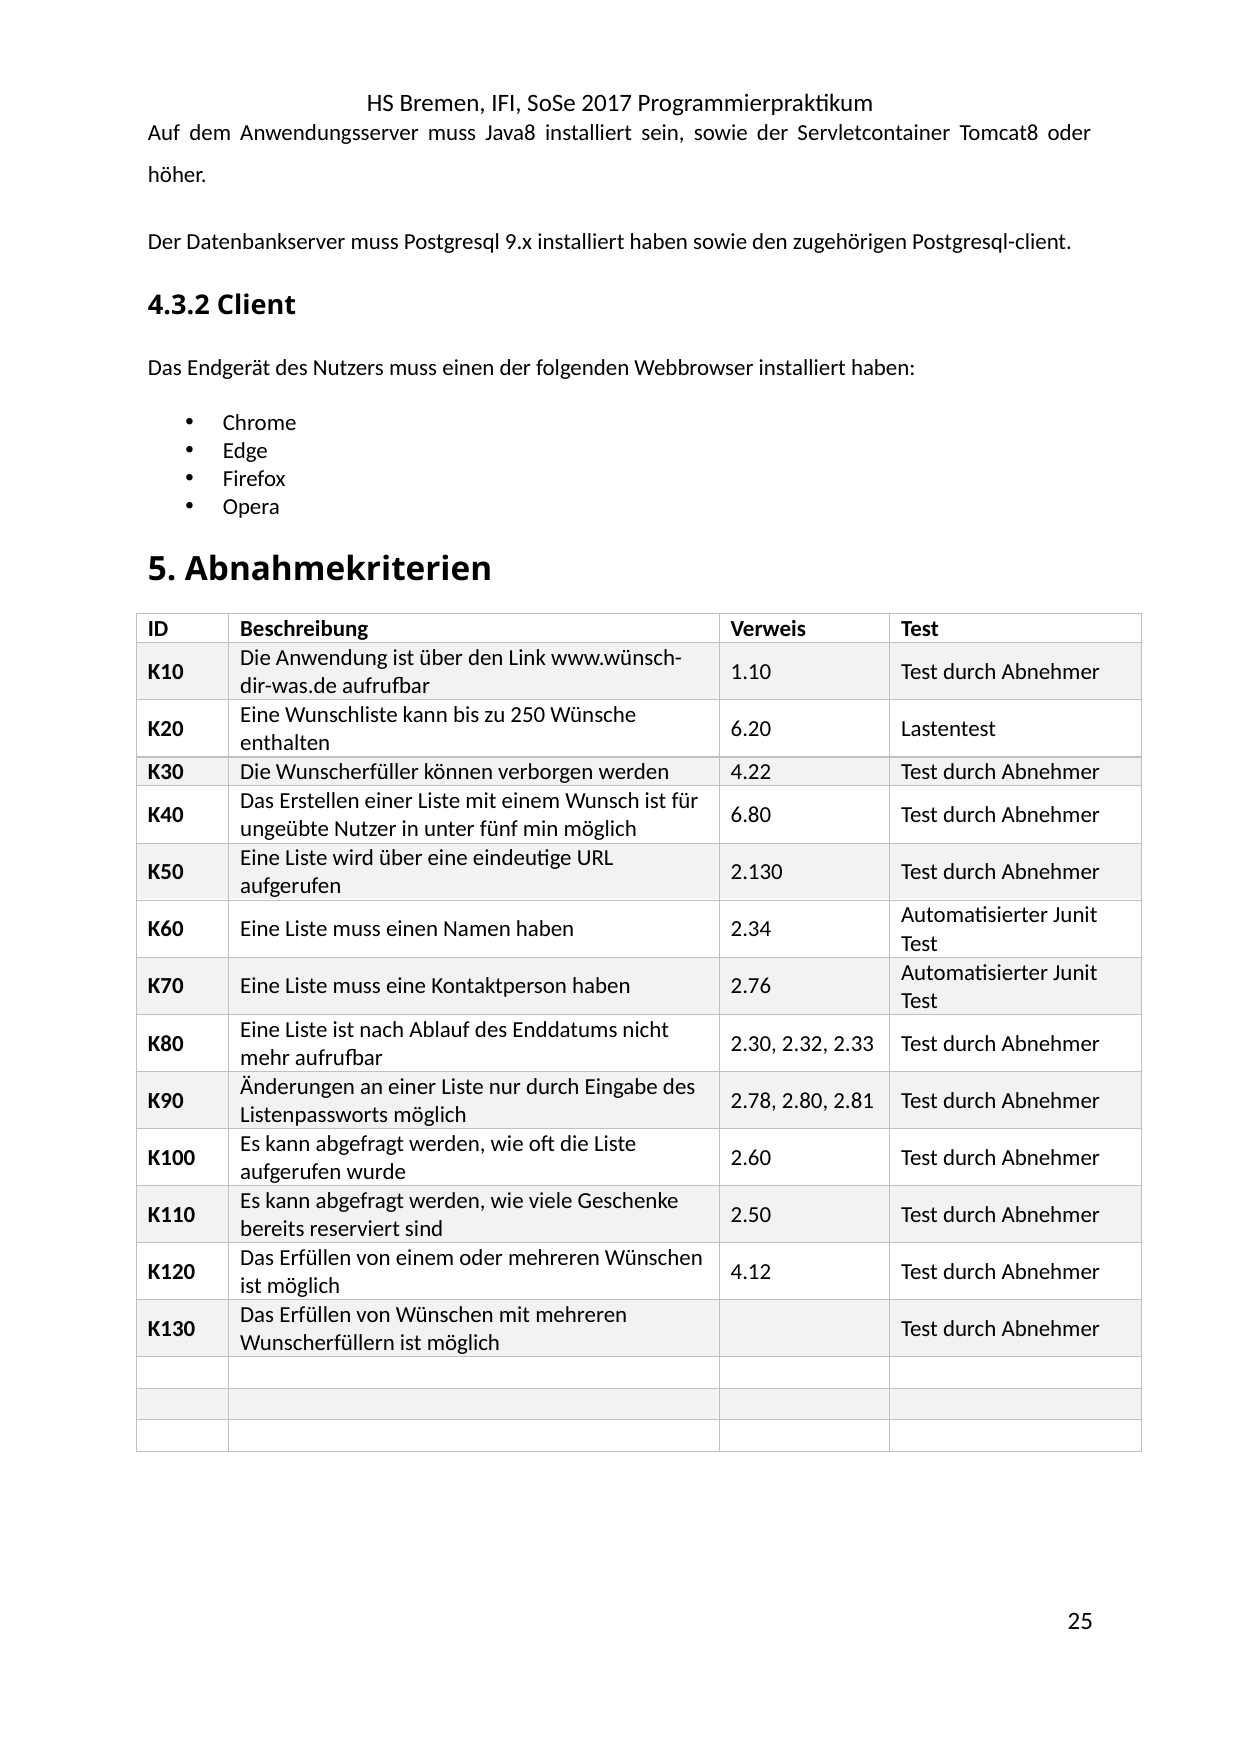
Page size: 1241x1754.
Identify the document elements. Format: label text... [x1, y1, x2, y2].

table_cell K100 [137, 1129, 228, 1185]
subtitle 5. Abnahmekriterien [148, 545, 1093, 590]
table_cell Test durch Abnehmer [890, 844, 1141, 899]
table_cell Automatisierter Junit Test [890, 901, 1141, 957]
table_cell K20 [137, 700, 228, 756]
table_cell [720, 1389, 889, 1419]
text Der Datenbankserver muss Postgresql 9.x installiert haben sowie den zugehörigen Postgresql-client. [148, 227, 1093, 255]
table_cell K50 [137, 844, 228, 899]
table_cell Test durch Abnehmer [890, 758, 1141, 785]
table_cell 2.30, 2.32, 2.33 [720, 1015, 889, 1071]
table_header Test [890, 614, 1141, 642]
table_cell K110 [137, 1186, 228, 1242]
table_cell Test durch Abnehmer [890, 1015, 1141, 1071]
table_cell 4.22 [720, 758, 889, 785]
table_cell K120 [137, 1243, 228, 1299]
table_cell Eine Liste ist nach Ablauf des Enddatums nicht mehr aufrufbar [229, 1015, 719, 1071]
table_cell Lastentest [890, 700, 1141, 756]
table_cell Änderungen an einer Liste nur durch Eingabe des Listenpassworts möglich [229, 1072, 719, 1128]
table_cell K30 [137, 758, 228, 785]
table_cell Eine Liste muss eine Kontaktperson haben [229, 958, 719, 1014]
table_cell K80 [137, 1015, 228, 1071]
table_cell 2.76 [720, 958, 889, 1014]
table_cell Eine Wunschliste kann bis zu 250 Wünsche enthalten [229, 700, 719, 756]
table_cell Eine Liste muss einen Namen haben [229, 901, 719, 957]
table_cell Es kann abgefragt werden, wie oft die Liste aufgerufen wurde [229, 1129, 719, 1185]
table_cell [229, 1389, 719, 1419]
table_cell 1.10 [720, 643, 889, 699]
table_cell 2.34 [720, 901, 889, 957]
text Auf dem Anwendungsserver muss Java8 installiert sein, sowie der Servletcontainer Tomcat8 oder höher. [148, 118, 1093, 188]
table_header Verweis [720, 614, 889, 642]
table_cell Das Erstellen einer Liste mit einem Wunsch ist für ungeübte Nutzer in unter fünf min möglich [229, 786, 719, 842]
list Edge [185, 436, 1093, 464]
table_cell K40 [137, 786, 228, 842]
table_cell Test durch Abnehmer [890, 786, 1141, 842]
table_cell Es kann abgefragt werden, wie viele Geschenke bereits reserviert sind [229, 1186, 719, 1242]
table_cell 2.60 [720, 1129, 889, 1185]
table_cell Test durch Abnehmer [890, 1300, 1141, 1356]
table_cell 2.50 [720, 1186, 889, 1242]
table_cell [890, 1420, 1141, 1451]
table_cell 2.78, 2.80, 2.81 [720, 1072, 889, 1128]
table_cell 6.80 [720, 786, 889, 842]
table_cell Das Erfüllen von Wünschen mit mehreren Wunscherfüllern ist möglich [229, 1300, 719, 1356]
table_cell Test durch Abnehmer [890, 1129, 1141, 1185]
table_cell [137, 1420, 228, 1451]
table_cell [229, 1357, 719, 1388]
table_cell 6.20 [720, 700, 889, 756]
table_header Beschreibung [229, 614, 719, 642]
table_cell [229, 1420, 719, 1451]
table_cell [720, 1420, 889, 1451]
table_cell Test durch Abnehmer [890, 1072, 1141, 1128]
subtitle 4.3.2 Client [148, 286, 1093, 322]
table_cell [137, 1357, 228, 1388]
table_cell [720, 1300, 889, 1356]
table_cell Eine Liste wird über eine eindeutige URL aufgerufen [229, 844, 719, 899]
table_cell Automatisierter Junit Test [890, 958, 1141, 1014]
table_cell K130 [137, 1300, 228, 1356]
list Opera [185, 492, 1093, 520]
list Firefox [185, 464, 1093, 492]
table_cell [890, 1389, 1141, 1419]
table_cell K90 [137, 1072, 228, 1128]
table_cell Die Wunscherfüller können verborgen werden [229, 758, 719, 785]
list Chrome [185, 408, 1093, 436]
table_cell K70 [137, 958, 228, 1014]
table_cell Test durch Abnehmer [890, 1243, 1141, 1299]
table_cell K60 [137, 901, 228, 957]
table_cell Test durch Abnehmer [890, 1186, 1141, 1242]
table_cell 4.12 [720, 1243, 889, 1299]
table_cell Die Anwendung ist über den Link www.wünsch-dir-was.de aufrufbar [229, 643, 719, 699]
table_cell Das Erfüllen von einem oder mehreren Wünschen ist möglich [229, 1243, 719, 1299]
table_cell [137, 1389, 228, 1419]
text Das Endgerät des Nutzers muss einen der folgenden Webbrowser installiert haben: [148, 353, 1093, 381]
table_cell [890, 1357, 1141, 1388]
table_cell [720, 1357, 889, 1388]
table_cell Test durch Abnehmer [890, 643, 1141, 699]
table_cell 2.130 [720, 844, 889, 899]
table_header ID [137, 614, 228, 642]
table_cell K10 [137, 643, 228, 699]
